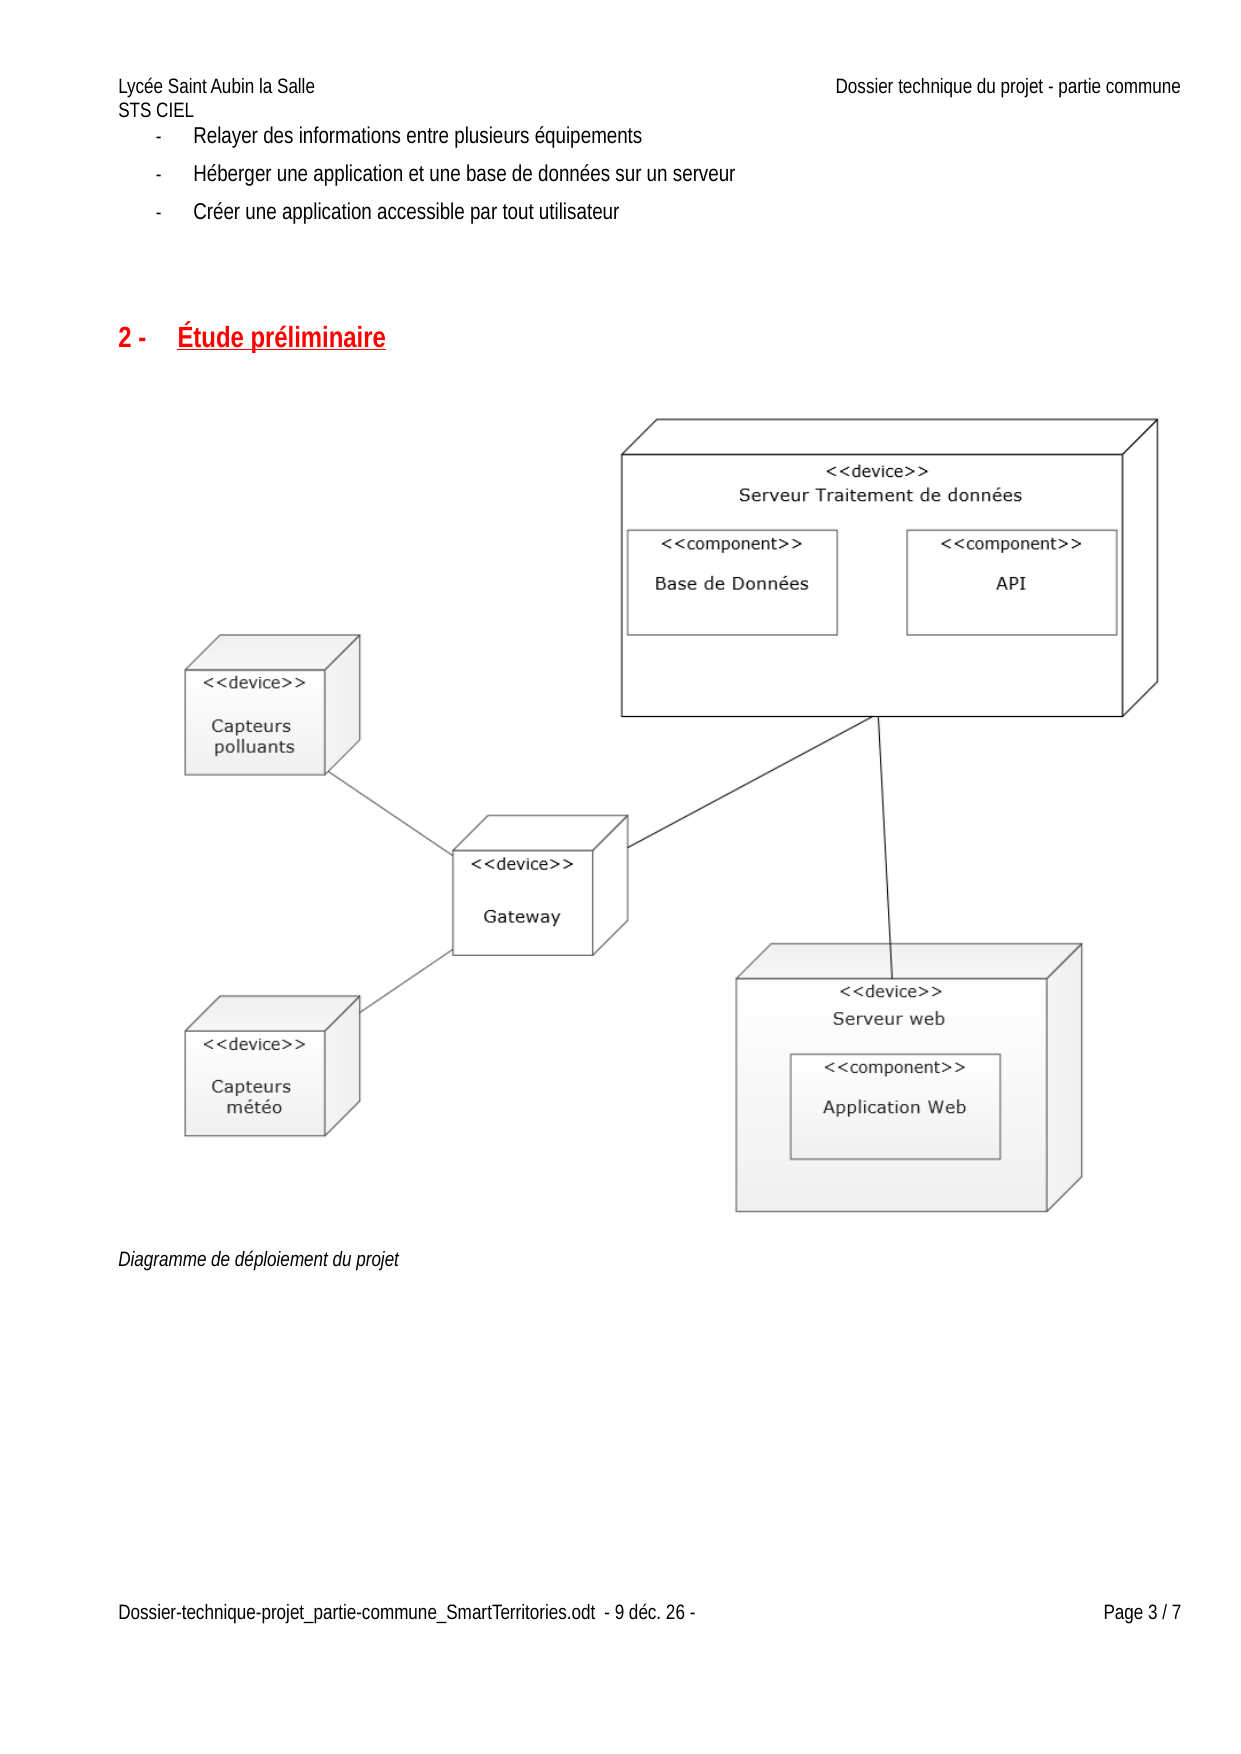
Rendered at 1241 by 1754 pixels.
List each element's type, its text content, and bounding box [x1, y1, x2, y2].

list Créer une application accessible par tout utilisateur [156, 198, 1181, 224]
list Héberger une application et une base de données sur un serveur [156, 160, 1181, 186]
text Diagramme de déploiement du projet [118, 1247, 1181, 1271]
list Relayer des informations entre plusieurs équipements [156, 122, 1181, 148]
subtitle Étude préliminaire [118, 320, 1181, 353]
